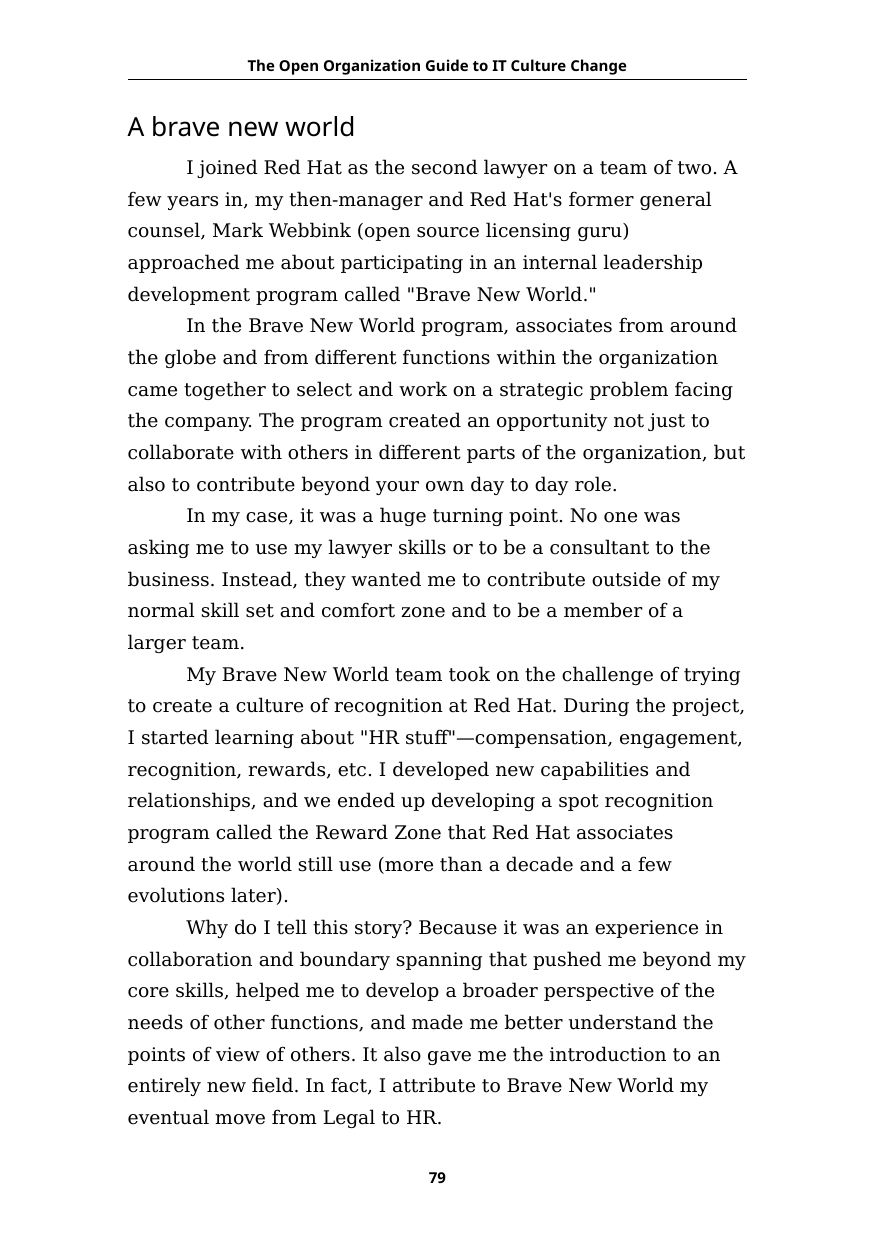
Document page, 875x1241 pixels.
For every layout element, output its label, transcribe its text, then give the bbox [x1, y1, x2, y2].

text My Brave New World team took on the challenge of trying to create a culture of recognition at Red Hat. During the project, I started learning about "HR stuff"—compensation, engagement, recognition, rewards, etc. I developed new capabilities and relationships, and we ended up developing a spot recognition program called the Reward Zone that Red Hat associates around the world still use (more than a decade and a few evolutions later). [127, 664, 747, 907]
text In my case, it was a huge turning point. No one was asking me to use my lawyer skills or to be a consultant to the business. Instead, they wanted me to contribute outside of my normal skill set and comfort zone and to be a member of a larger team. [127, 505, 747, 654]
text In the Brave New World program, associates from around the globe and from different functions within the organization came together to select and work on a strategic problem facing the company. The program created an opportunity not just to collaborate with others in different parts of the organization, but also to contribute beyond your own day to day role. [127, 315, 747, 496]
text I joined Red Hat as the second lawyer on a team of two. A few years in, my then-manager and Red Hat's former general counsel, Mark Webbink (open source licensing guru) approached me about participating in an internal leadership development program called "Brave New World." [127, 157, 747, 306]
subtitle A brave new world [127, 109, 747, 144]
text Why do I tell this story? Because it was an experience in collaboration and boundary spanning that pushed me beyond my core skills, helped me to develop a broader perspective of the needs of other functions, and made me better understand the points of view of others. It also gave me the introduction to an entirely new field. In fact, I attribute to Brave New World my eventual move from Legal to HR. [127, 917, 747, 1129]
